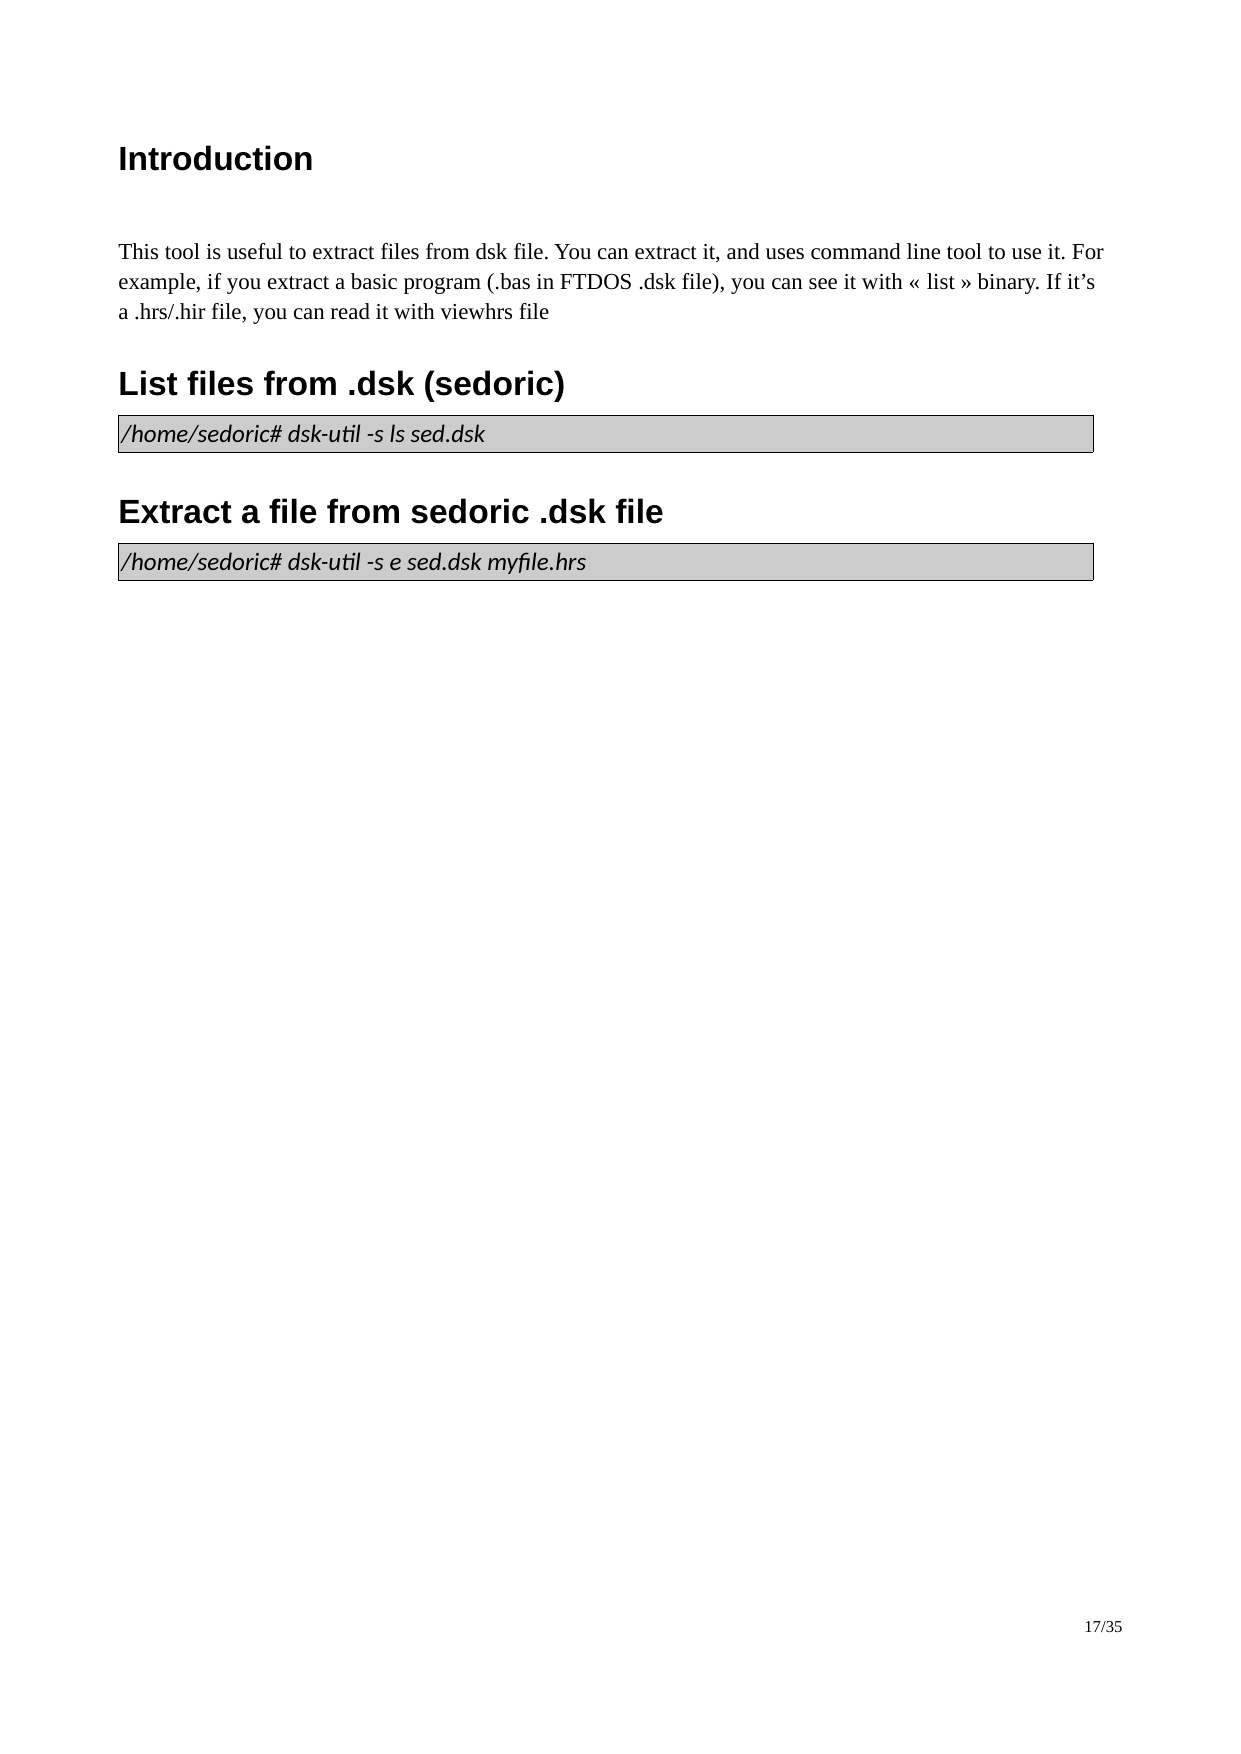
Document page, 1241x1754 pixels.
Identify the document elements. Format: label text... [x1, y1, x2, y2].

subtitle Introduction [118, 139, 1122, 178]
subtitle List files from .dsk (sedoric) [118, 364, 1122, 403]
text /home/sedoric# dsk-util -s e sed.dsk myfile.hrs [119, 544, 1093, 580]
text This tool is useful to extract files from dsk file. You can extract it, and uses command line tool to use it. For example, if you extract a basic program (.bas in FTDOS .dsk file), you can see it with « list » binary. If it’s a .hrs/.hir file, you can read it with viewhrs file [118, 238, 1122, 325]
text /home/sedoric# dsk-util -s ls sed.dsk [119, 416, 1093, 452]
subtitle Extract a file from sedoric .dsk file [118, 492, 1122, 531]
